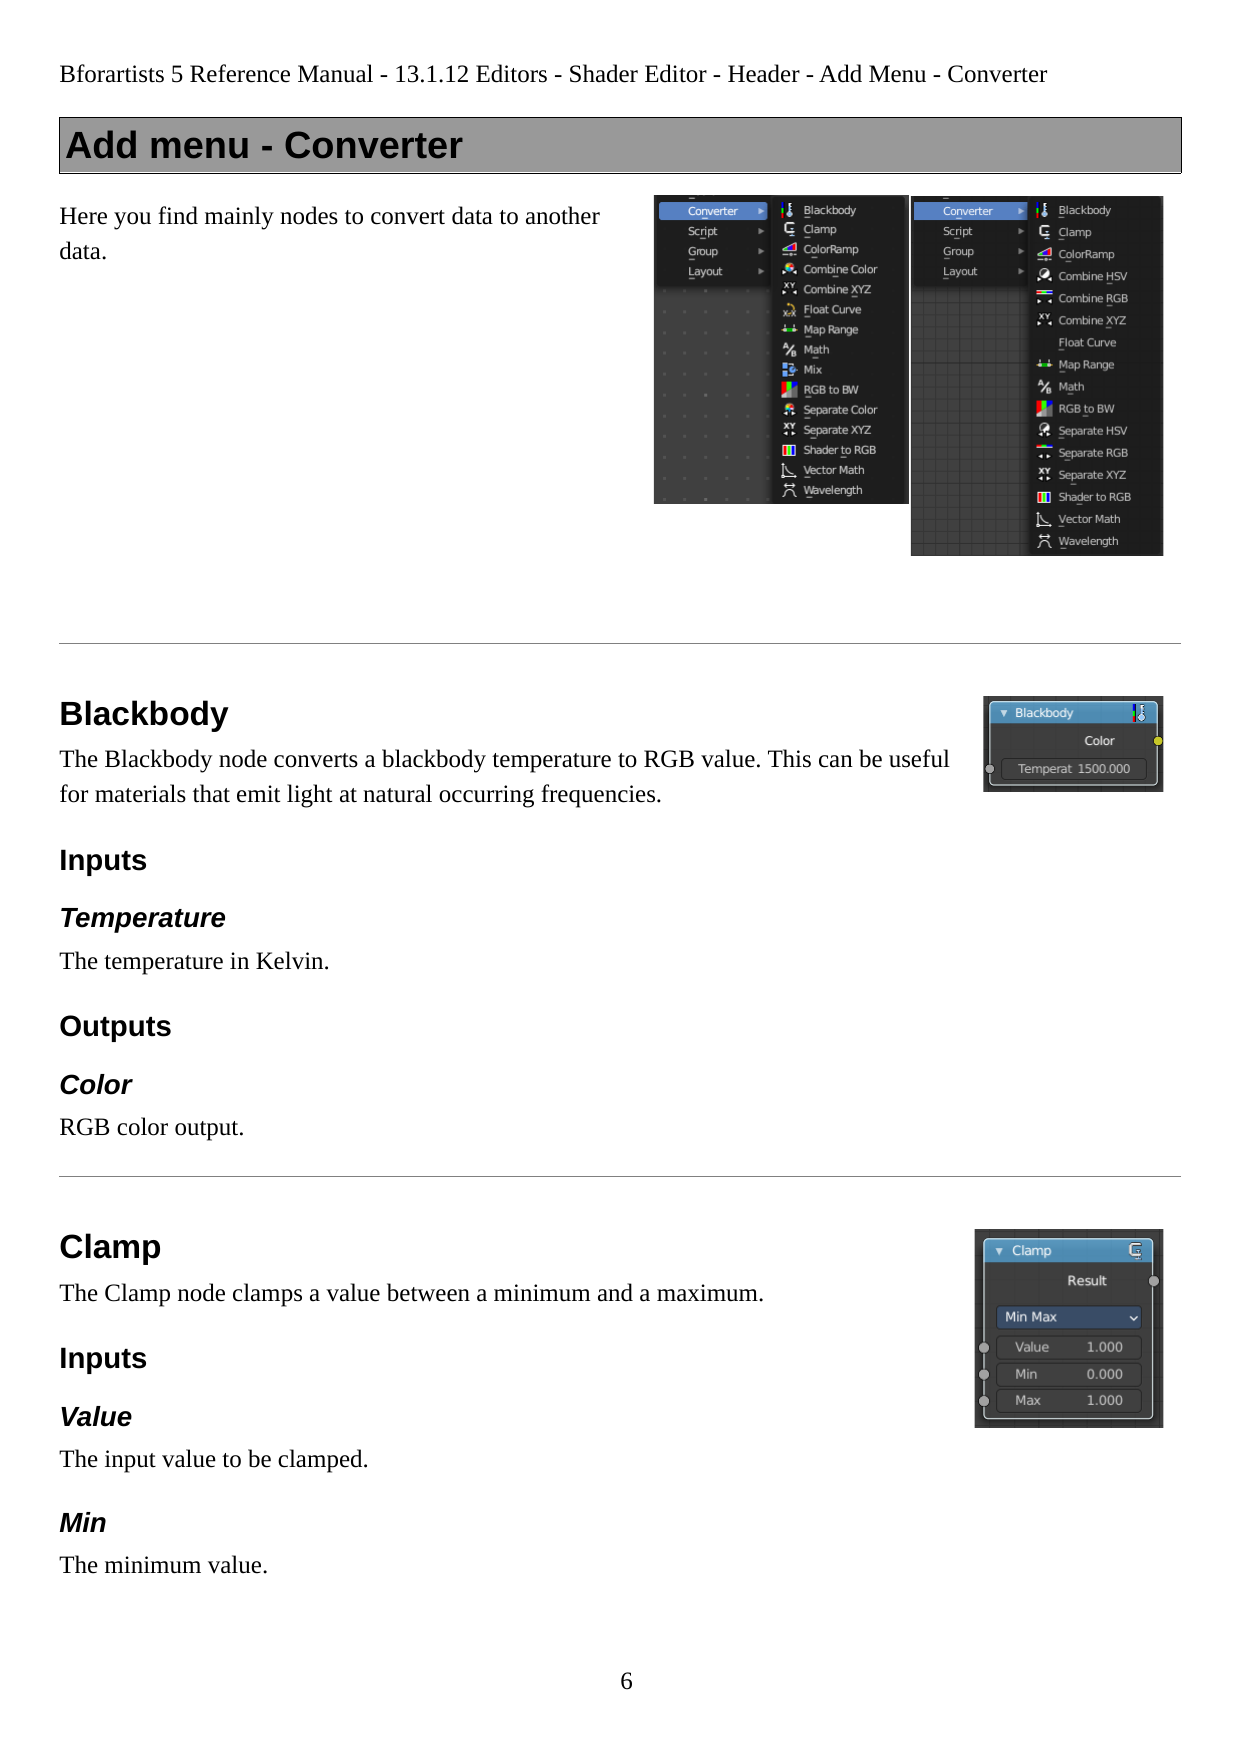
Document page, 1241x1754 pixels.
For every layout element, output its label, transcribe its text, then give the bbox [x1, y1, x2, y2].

subtitle Outputs [59, 1009, 1181, 1043]
picture [983, 696, 1164, 792]
text Here you find mainly nodes to convert data to another data. [59, 201, 653, 264]
picture [653, 195, 909, 504]
subtitle Clamp [59, 1227, 1181, 1265]
text RGB color output. [59, 1112, 1181, 1141]
text The temperature in Kelvin. [59, 946, 1181, 974]
subtitle Inputs [59, 843, 1181, 876]
subtitle Min [59, 1506, 1181, 1538]
text The Clamp node clamps a value between a minimum and a maximum. [59, 1278, 974, 1306]
subtitle Temperature [59, 901, 1181, 933]
text The Blackbody node converts a blackbody temperature to RGB value. This can be useful for materials that emit light at natural occurring frequencies. [59, 744, 1181, 808]
text The minimum value. [59, 1550, 1181, 1579]
table_header Add menu - Converter [60, 118, 1181, 172]
subtitle Blackbody [59, 693, 1181, 732]
subtitle Value [59, 1400, 1181, 1432]
subtitle [1164, 1341, 1181, 1375]
picture [910, 196, 1164, 556]
text The input value to be clamped. [59, 1444, 1181, 1473]
picture [974, 1229, 1164, 1428]
subtitle Color [59, 1068, 1181, 1100]
subtitle Inputs [59, 1341, 974, 1375]
